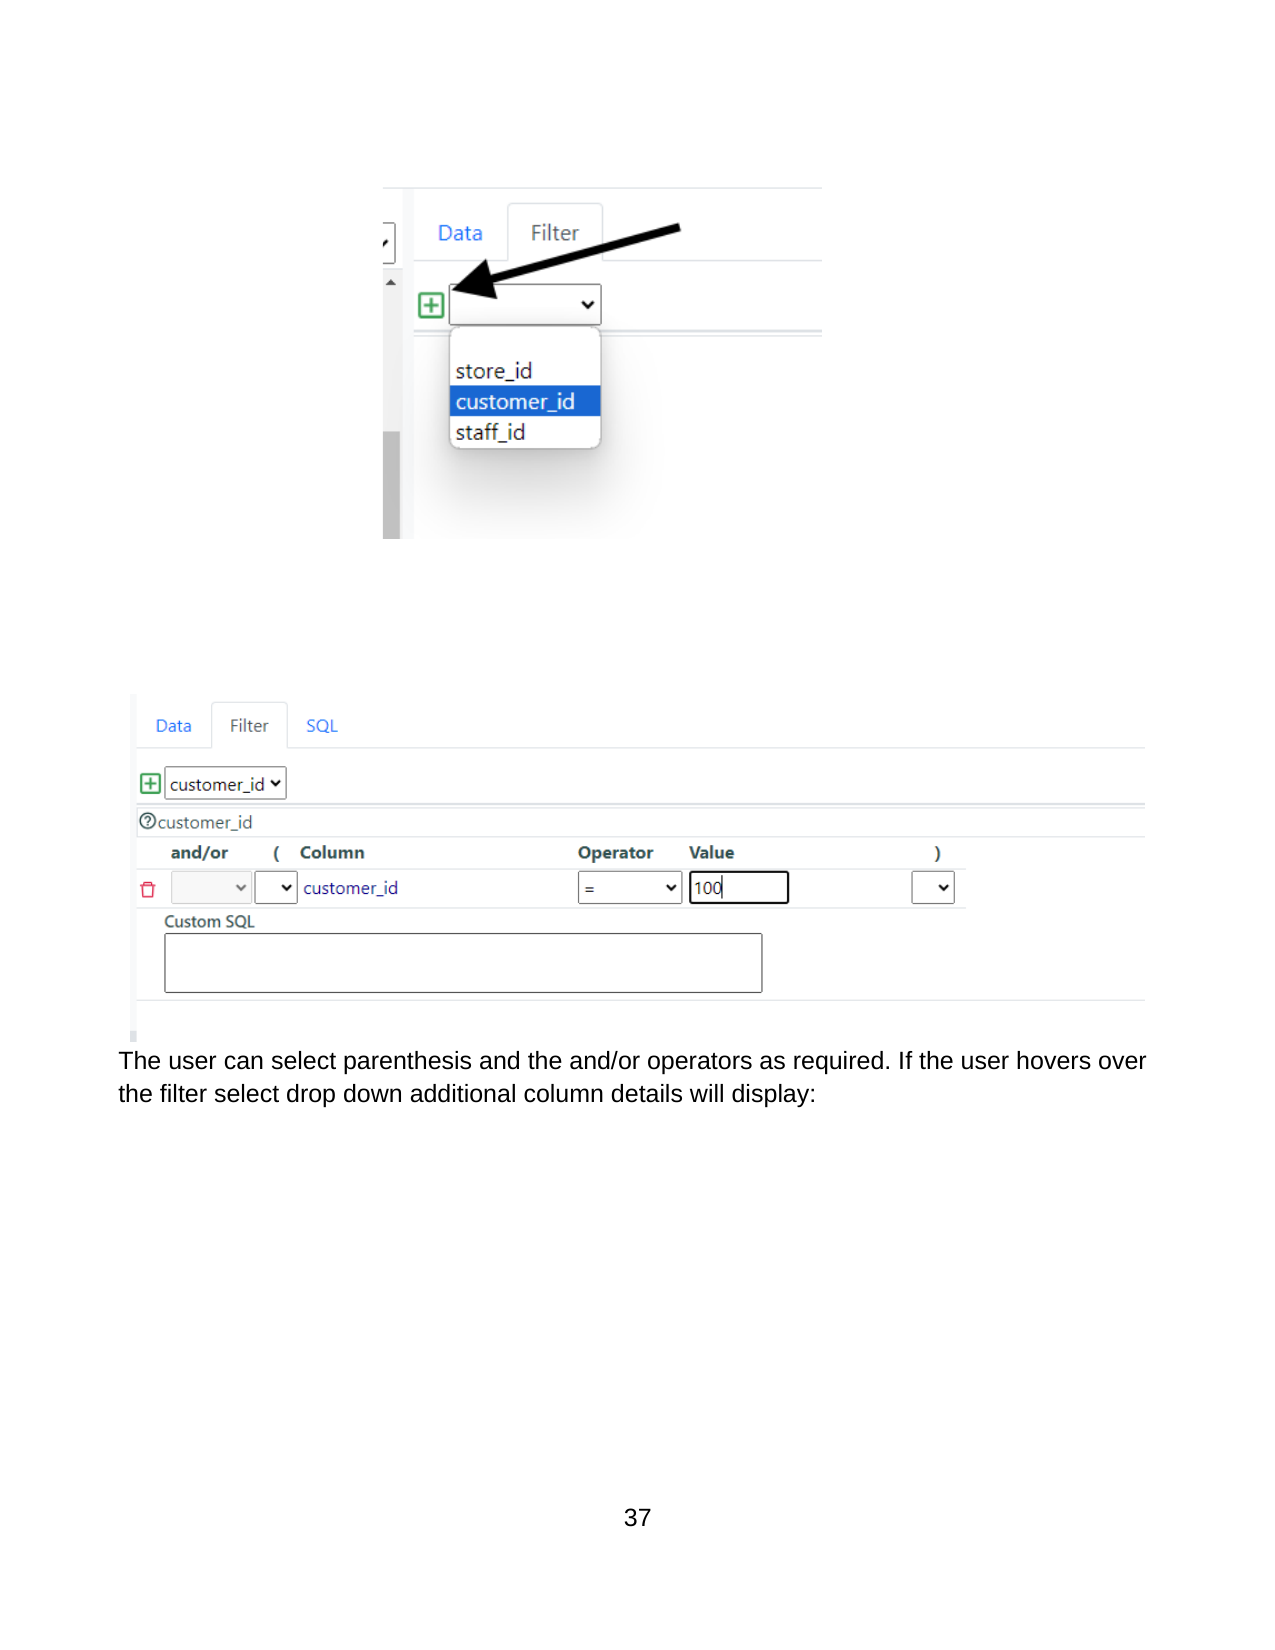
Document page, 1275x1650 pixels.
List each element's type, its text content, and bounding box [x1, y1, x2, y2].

picture [130, 694, 1145, 1042]
text The user can select parenthesis and the and/or operators as required. If the user hovers over the filter select drop down additional column details will display: [118, 1042, 1157, 1108]
picture [382, 182, 822, 539]
